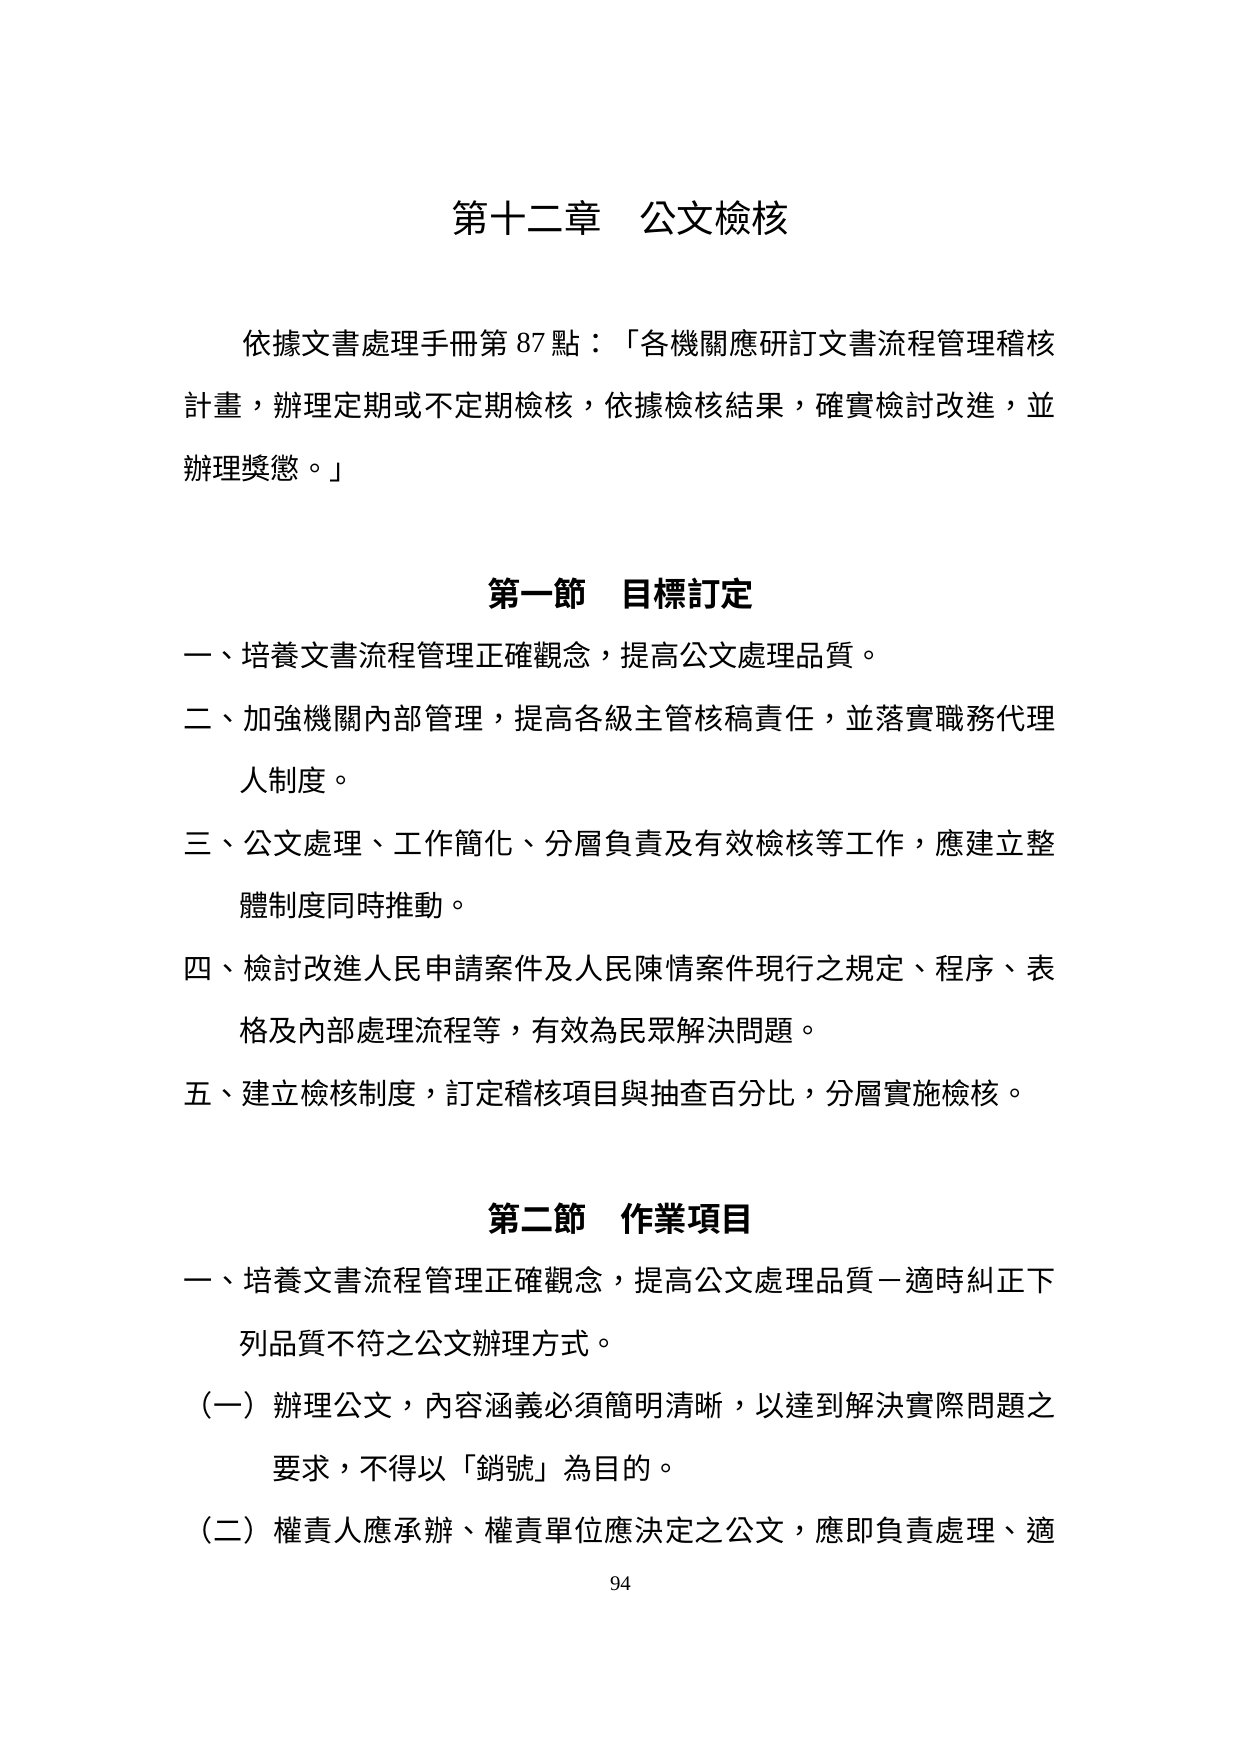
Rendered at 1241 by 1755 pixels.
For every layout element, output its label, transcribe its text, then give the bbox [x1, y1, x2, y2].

text 二、加強機關內部管理，提高各級主管核稿責任，並落實職務代理人制度。 [183, 675, 1057, 800]
text （一）辦理公文，內容涵義必須簡明清晰，以達到解決實際問題之要求，不得以「銷號」為目的。 [183, 1362, 1057, 1487]
text 五、建立檢核制度，訂定稽核項目與抽查百分比，分層實施檢核。 [183, 1050, 1057, 1112]
text 四、檢討改進人民申請案件及人民陳情案件現行之規定、程序、表格及內部處理流程等，有效為民眾解決問題。 [183, 925, 1057, 1050]
text 第一節 目標訂定 [183, 550, 1057, 612]
text 三、公文處理、工作簡化、分層負責及有效檢核等工作，應建立整體制度同時推動。 [183, 800, 1057, 925]
text （二）權責人應承辦、權責單位應決定之公文，應即負責處理、適 [183, 1487, 1057, 1550]
text 第十二章 公文檢核 [183, 175, 1057, 237]
text 第二節 作業項目 [183, 1175, 1057, 1237]
text 一、培養文書流程管理正確觀念，提高公文處理品質－適時糾正下列品質不符之公文辦理方式。 [183, 1237, 1057, 1362]
text 依據文書處理手冊第87點：「各機關應研訂文書流程管理稽核計畫，辦理定期或不定期檢核，依據檢核結果，確實檢討改進，並辦理獎懲。」 [183, 300, 1057, 487]
text 一、培養文書流程管理正確觀念，提高公文處理品質。 [183, 612, 1057, 675]
